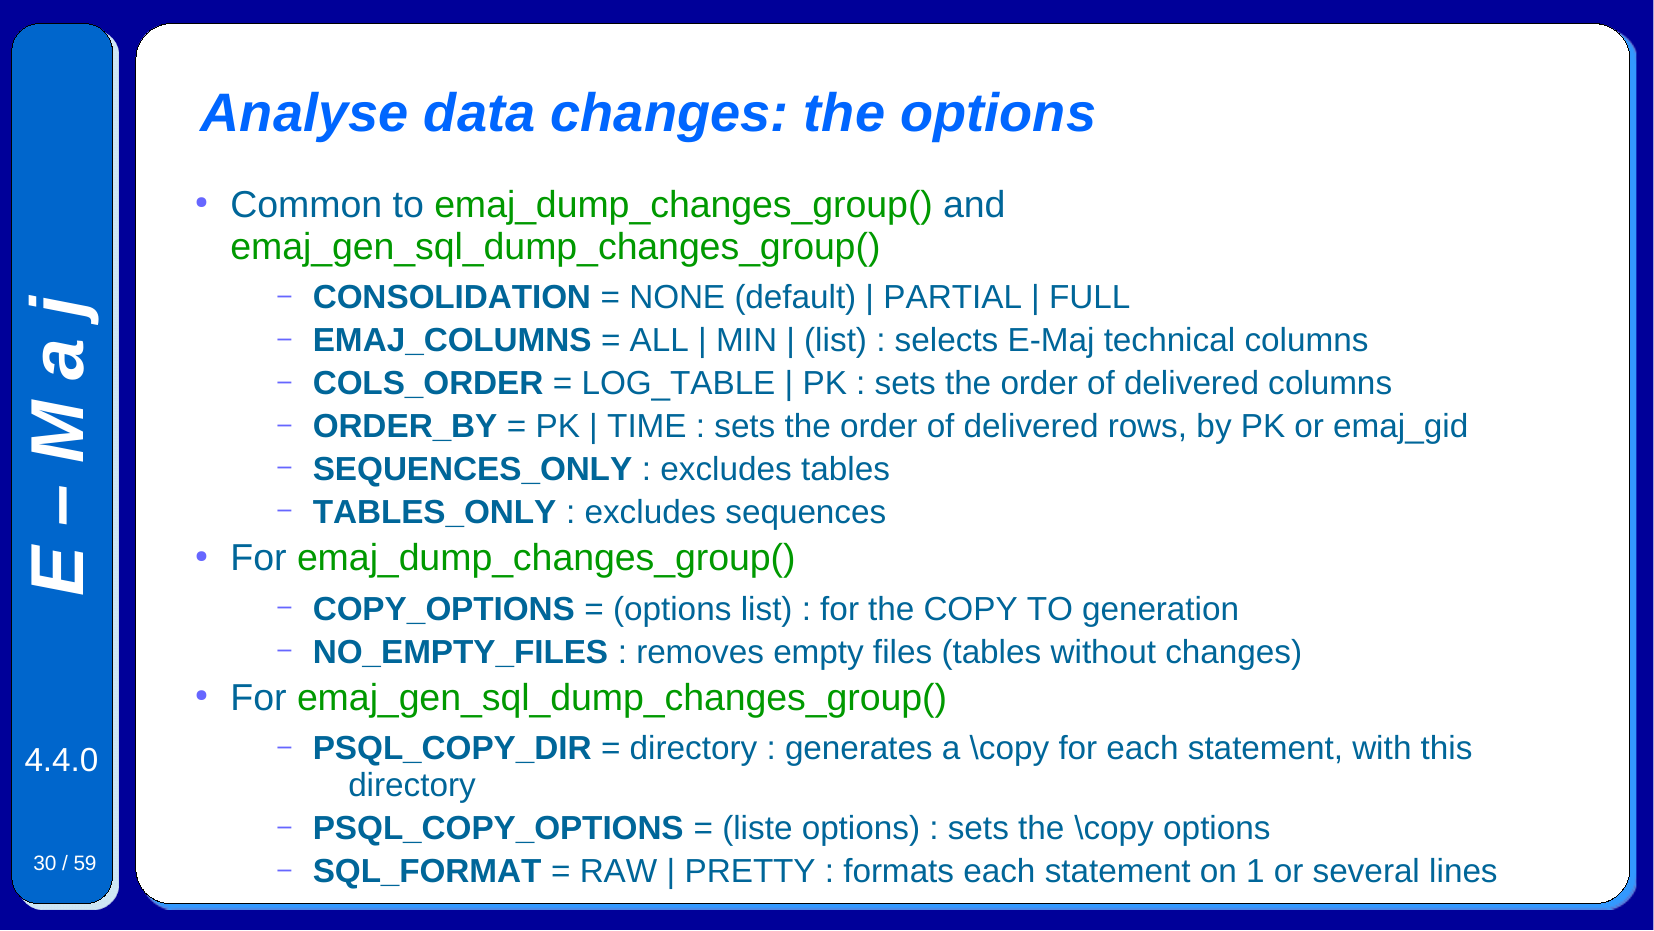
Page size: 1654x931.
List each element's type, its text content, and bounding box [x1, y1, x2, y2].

list Common to emaj_dump_changes_group() and emaj_gen_sql_dump_changes_group() CONSOLIDATION = NONE (default) | PARTIAL | FULL EMAJ_COLUMNS = ALL | MIN | (list) : selects E-Maj technical columns COLS_ORDER = LOG_TABLE | PK : sets the order of delivered columns ORDER_BY = PK | TIME : sets the order of delivered rows, by PK or emaj_gid SEQUENCES_ONLY : excludes tables TABLES_ONLY : excludes sequences For emaj_dump_changes_group() COPY_OPTIONS = (options list) : for the COPY TO generation NO_EMPTY_FILES : removes empty files (tables without changes) For emaj_gen_sql_dump_changes_group() PSQL_COPY_DIR = directory : generates a \copy for each statement, with this directory PSQL_COPY_OPTIONS = (liste options) : sets the \copy options SQL_FORMAT = RAW | PRETTY : formats each statement on 1 or several lines [177, 183, 1587, 890]
title Analyse data changes: the options [200, 34, 1575, 183]
